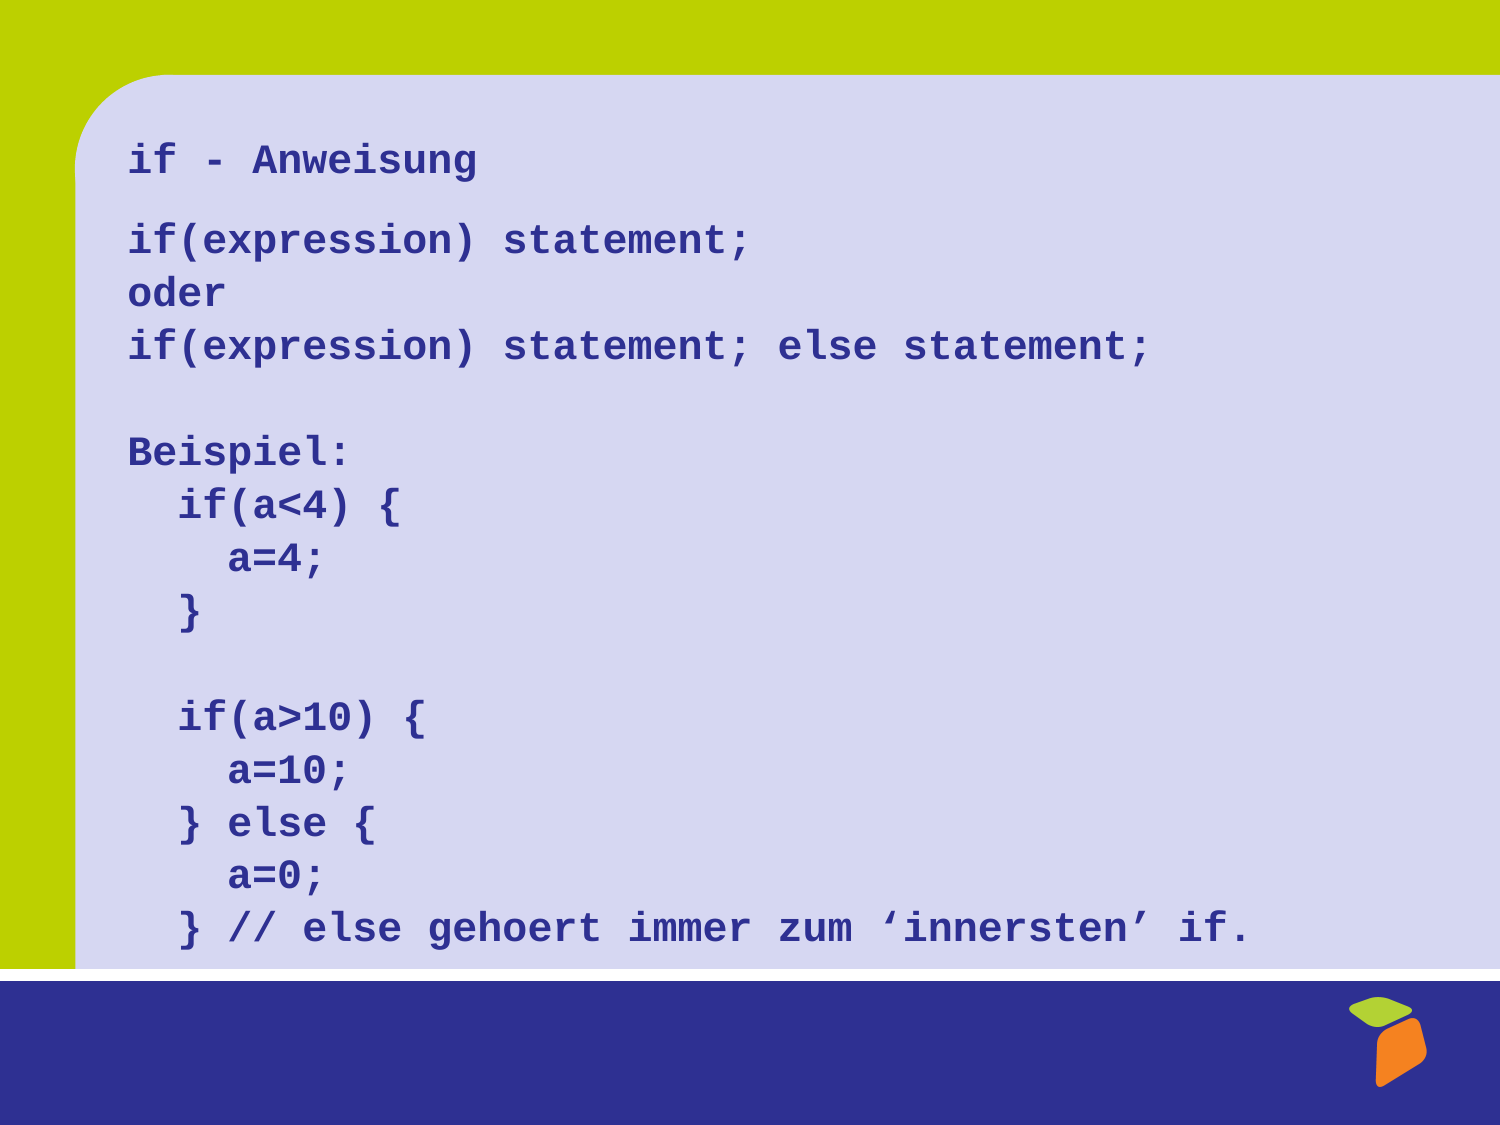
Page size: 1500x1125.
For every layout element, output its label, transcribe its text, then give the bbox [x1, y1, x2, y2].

list if(expression) statement; oder if(expression) statement; else statement; Beispiel: if(a<4) { a=4; } if(a>10) { a=10; } else { a=0; } // else gehoert immer zum ‘innersten’ if. [112, 212, 1388, 1000]
picture [0, 981, 1500, 1125]
title if - Anweisung [112, 112, 1388, 212]
